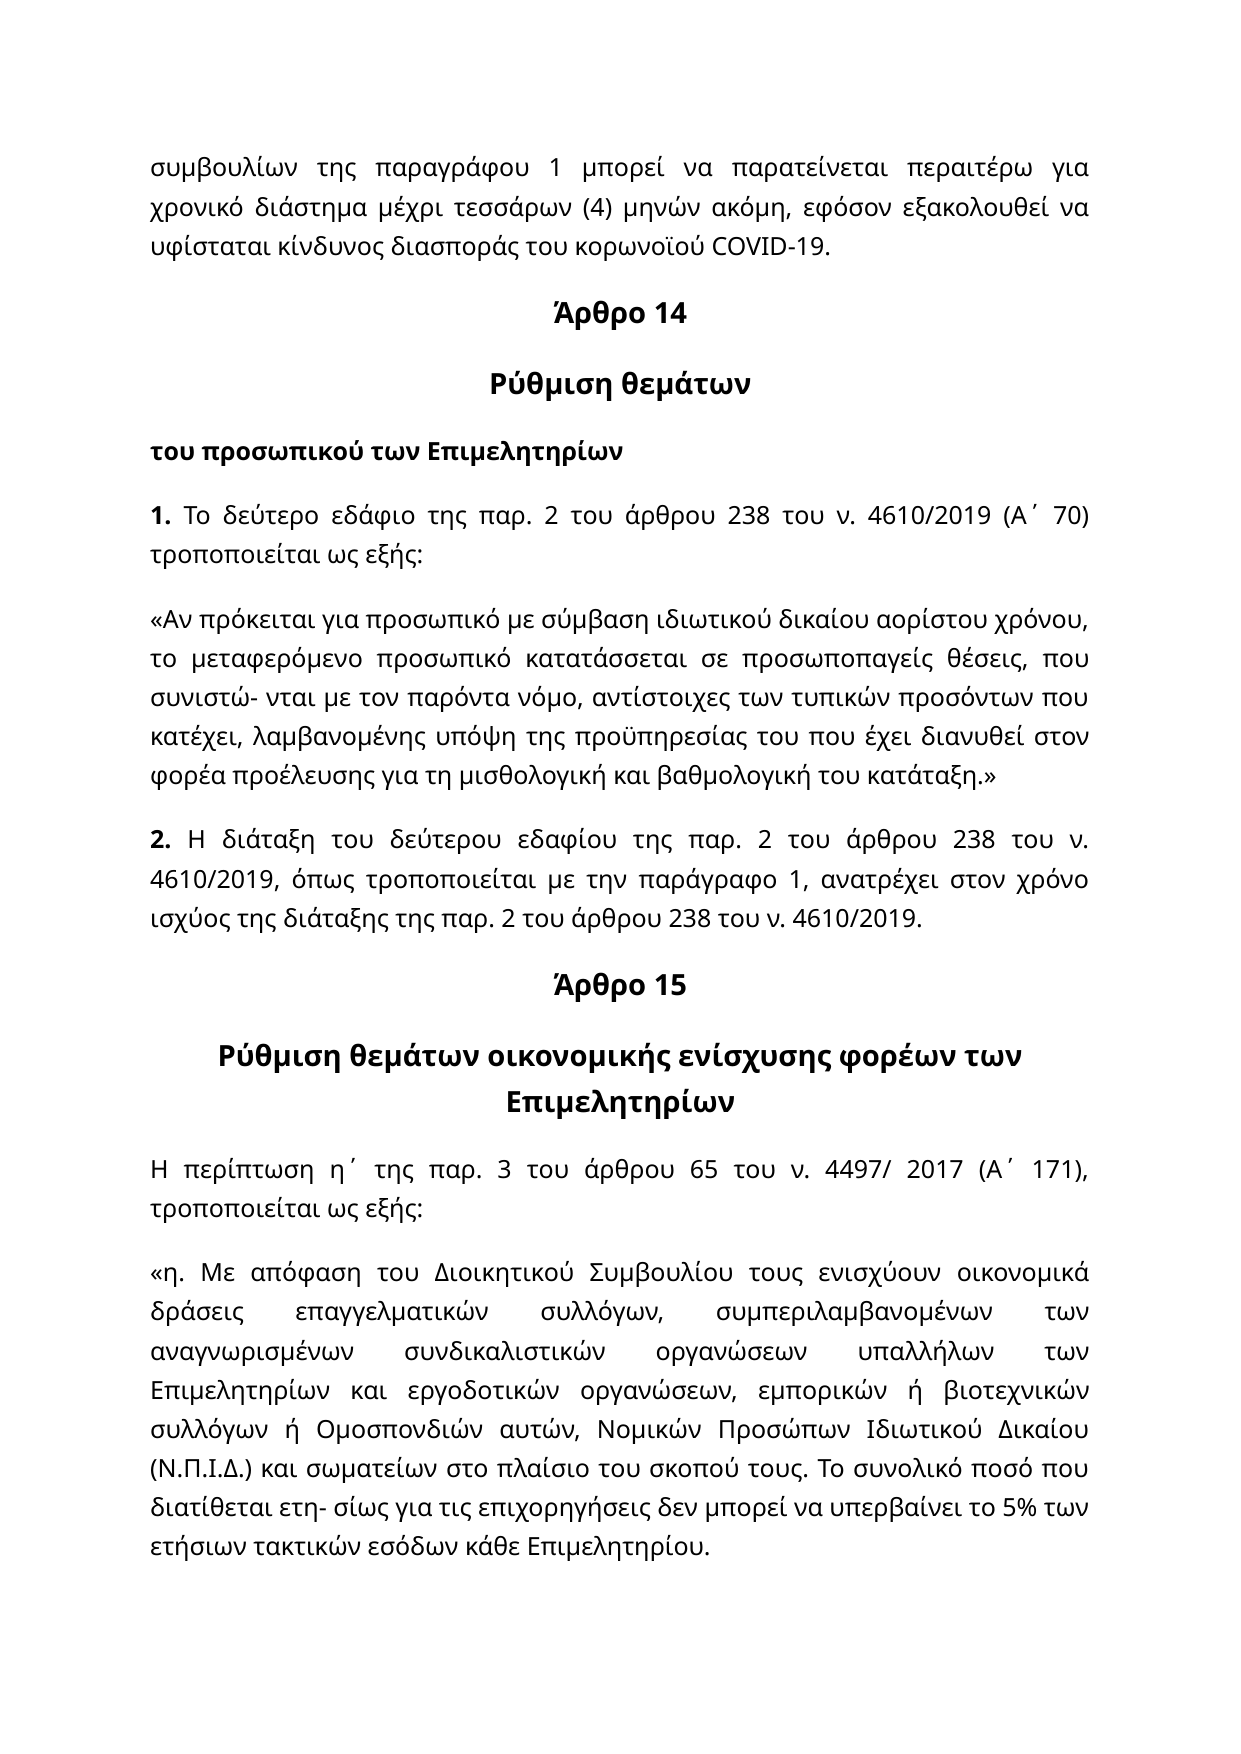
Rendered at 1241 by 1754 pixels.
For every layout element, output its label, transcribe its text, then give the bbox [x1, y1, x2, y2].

subtitle Άρθρο 14 [150, 292, 1090, 332]
text 1. Το δεύτερο εδάφιο της παρ. 2 του άρθρου 238 του ν. 4610/2019 (Α΄ 70) τροποποιείται ως εξής: [150, 498, 1090, 571]
text «Αν πρόκειται για προσωπικό με σύμβαση ιδιωτικού δικαίου αορίστου χρόνου, το μεταφερόμενο προσωπικό κατατάσσεται σε προσωποπαγείς θέσεις, που συνιστώ- νται με τον παρόντα νόμο, αντίστοιχες των τυπικών προσόντων που κατέχει, λαμβανομένης υπόψη της προϋπηρεσίας του που έχει διανυθεί στον φορέα προέλευσης για τη μισθολογική και βαθμολογική του κατάταξη.» [150, 601, 1090, 792]
subtitle Ρύθμιση θεμάτων οικονομικής ενίσχυσης φορέων των Επιμελητηρίων [150, 1035, 1090, 1121]
text Η περίπτωση η΄ της παρ. 3 του άρθρου 65 του ν. 4497/ 2017 (Α΄ 171), τροποποιείται ως εξής: [150, 1151, 1090, 1225]
subtitle Ρύθμιση θεμάτων [150, 363, 1090, 403]
subtitle Άρθρο 15 [150, 964, 1090, 1004]
text «η. Με απόφαση του Διοικητικού Συμβουλίου τους ενισχύουν οικονομικά δράσεις επαγγελματικών συλλόγων, συμπεριλαμβανομένων των αναγνωρισμένων συνδικαλιστικών οργανώσεων υπαλλήλων των Επιμελητηρίων και εργοδοτικών οργανώσεων, εμπορικών ή βιοτεχνικών συλλόγων ή Ομοσπονδιών αυτών, Νομικών Προσώπων Ιδιωτικού Δικαίου (Ν.Π.Ι.Δ.) και σωματείων στο πλαίσιο του σκοπού τους. Το συνολικό ποσό που διατίθεται ετη- σίως για τις επιχορηγήσεις δεν μπορεί να υπερβαίνει το 5% των ετήσιων τακτικών εσόδων κάθε Επιμελητηρίου. [150, 1255, 1090, 1563]
text 2. Η διάταξη του δεύτερου εδαφίου της παρ. 2 του άρθρου 238 του ν. 4610/2019, όπως τροποποιείται με την παράγραφο 1, ανατρέχει στον χρόνο ισχύος της διάταξης της παρ. 2 του άρθρου 238 του ν. 4610/2019. [150, 822, 1090, 934]
text του προσωπικού των Επιμελητηρίων [150, 434, 1090, 468]
text συμβουλίων της παραγράφου 1 μπορεί να παρατείνεται περαιτέρω για χρονικό διάστημα μέχρι τεσσάρων (4) μηνών ακόμη, εφόσον εξακολουθεί να υφίσταται κίνδυνος διασποράς του κορωνοϊού COVID-19. [150, 150, 1090, 262]
